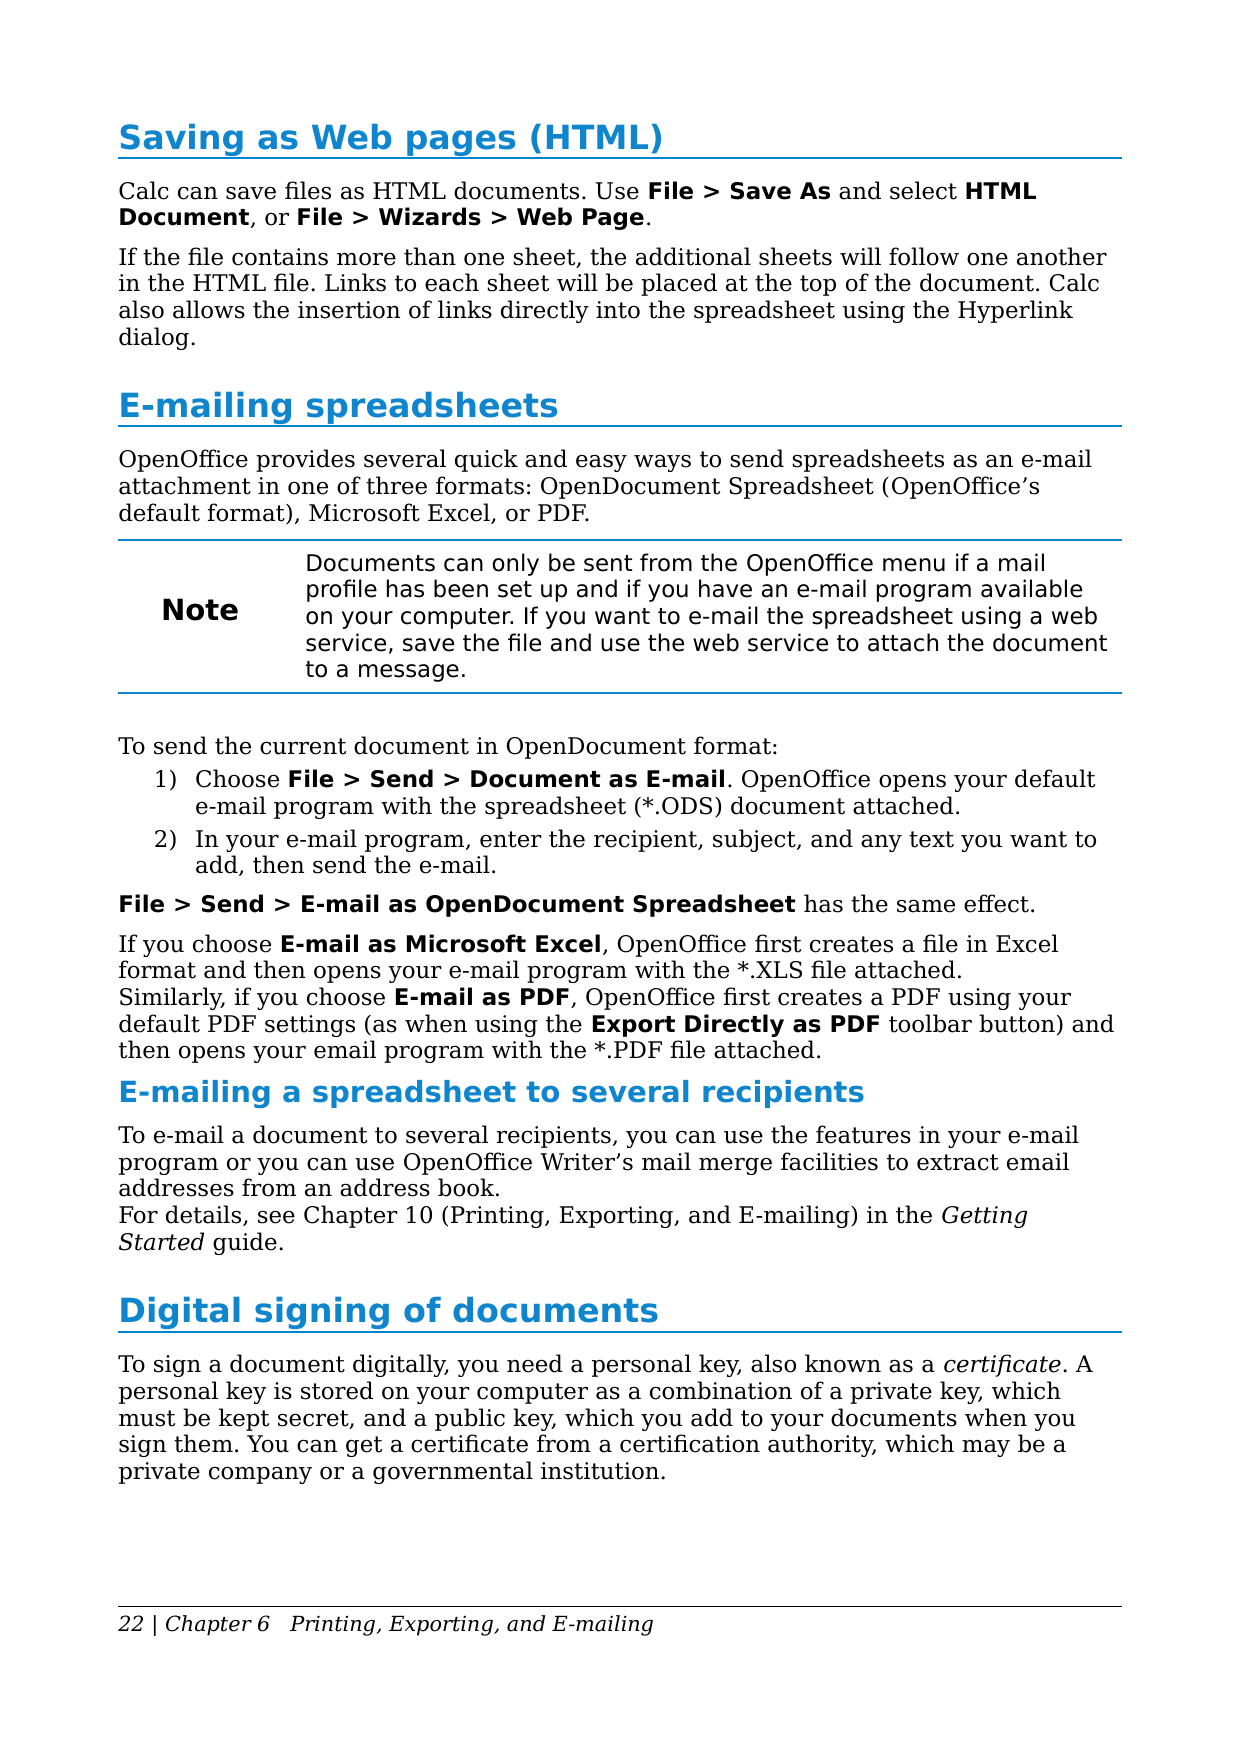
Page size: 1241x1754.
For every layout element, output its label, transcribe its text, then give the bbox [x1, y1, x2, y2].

subtitle E-mailing a spreadsheet to several recipients [118, 1076, 1122, 1110]
table_header Note [118, 541, 281, 692]
subtitle Digital signing of documents [118, 1292, 1122, 1331]
list To send the current document in OpenDocument format: [118, 733, 1122, 760]
text To sign a document digitally, you need a personal key, also known as a certificate. A personal key is stored on your computer as a combination of a private key, which must be kept secret, and a public key, which you add to your documents when you sign them. You can get a certificate from a certification authority, which may be a private company or a governmental institution. [118, 1351, 1122, 1485]
list Choose File > Send > Document as E-mail. OpenOffice opens your default e-mail program with the spreadsheet (*.ODS) document attached. [177, 766, 1122, 819]
text If the file contains more than one sheet, the additional sheets will follow one another in the HTML file. Links to each sheet will be placed at the top of the document. Calc also allows the insertion of links directly into the spreadsheet using the Hyperlink dialog. [118, 244, 1122, 350]
subtitle E-mailing spreadsheets [118, 387, 1122, 425]
table_header Documents can only be sent from the OpenOffice menu if a mail profile has been set up and if you have an e-mail program available on your computer. If you want to e-mail the spreadsheet using a web service, save the file and use the web service to attach the document to a message. [281, 541, 1122, 692]
text OpenOffice provides several quick and easy ways to send spreadsheets as an e-mail attachment in one of three formats: OpenDocument Spreadsheet (OpenOffice’s default format), Microsoft Excel, or PDF. [118, 446, 1122, 526]
text For details, see Chapter 10 (Printing, Exporting, and E-mailing) in the Getting Started guide. [118, 1202, 1122, 1256]
text Similarly, if you choose E-mail as PDF, OpenOffice first creates a PDF using your default PDF settings (as when using the Export Directly as PDF toolbar button) and then opens your email program with the *.PDF file attached. [118, 984, 1122, 1064]
text If you choose E-mail as Microsoft Excel, OpenOffice first creates a file in Excel format and then opens your e-mail program with the *.XLS file attached. [118, 931, 1122, 984]
text File > Send > E-mail as OpenDocument Spreadsheet has the same effect. [118, 892, 1122, 918]
subtitle Saving as Web pages (HTML) [118, 118, 1122, 157]
text To e-mail a document to several recipients, you can use the features in your e-mail program or you can use OpenOffice Writer’s mail merge facilities to extract email addresses from an address book. [118, 1122, 1122, 1202]
list In your e-mail program, enter the recipient, subject, and any text you want to add, then send the e-mail. [177, 826, 1122, 879]
text Calc can save files as HTML documents. Use File > Save As and select HTML Document, or File > Wizards > Web Page. [118, 178, 1122, 231]
